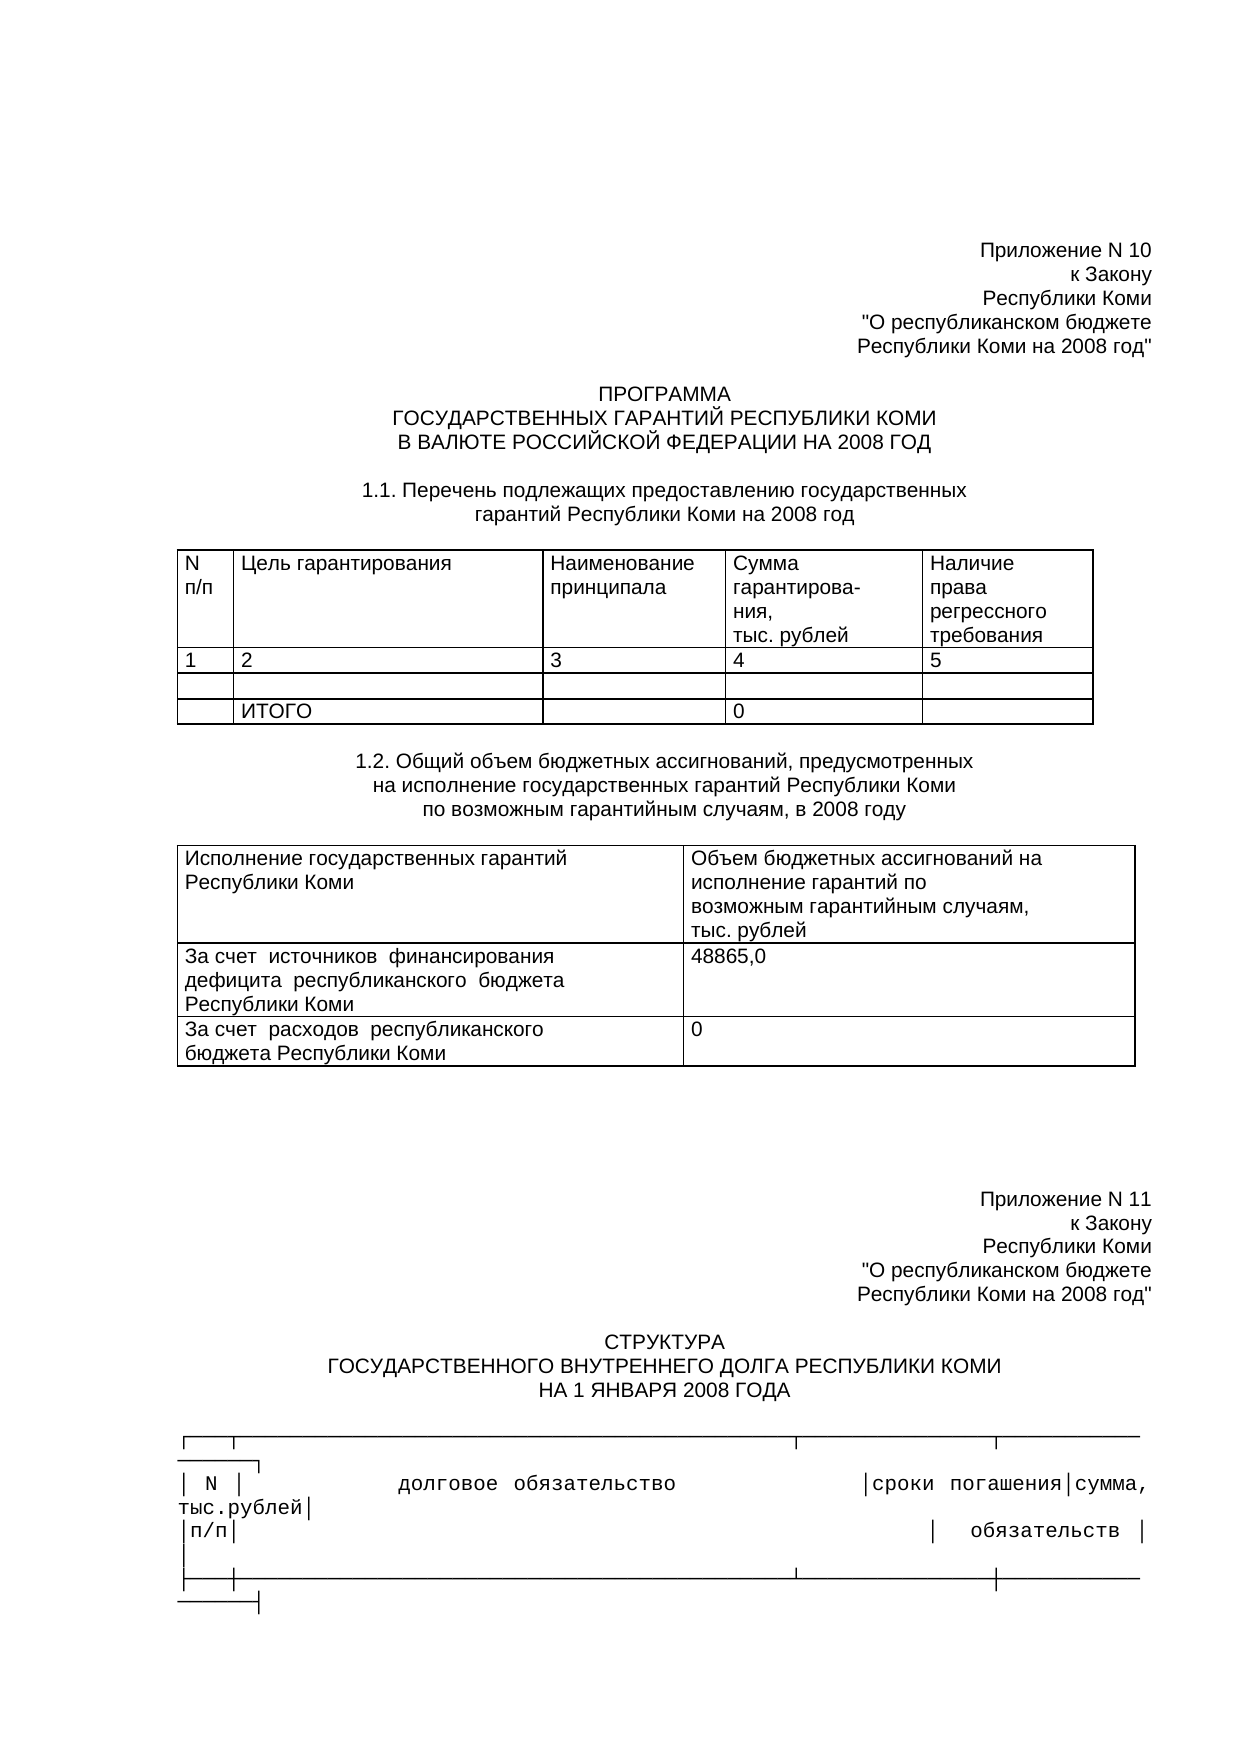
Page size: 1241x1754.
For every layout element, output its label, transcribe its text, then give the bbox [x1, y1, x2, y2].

table_cell [544, 700, 725, 723]
table_cell [178, 700, 233, 723]
text Республики Коми на 2008 год" [177, 1282, 1152, 1306]
table_header Цель гарантирования [234, 551, 542, 647]
table_cell 48865,0 [684, 944, 1134, 1016]
table_header Наименование принципала [544, 551, 725, 647]
text │п/п│ │ обязательств │ │ [177, 1521, 1152, 1568]
text гарантий Республики Коми на 2008 год [177, 501, 1152, 525]
text Приложение N 11 [177, 1186, 1152, 1210]
table_cell ИТОГО [234, 700, 542, 723]
text "О республиканском бюджете [177, 310, 1152, 334]
text Республики Коми [177, 286, 1152, 310]
table_cell 0 [684, 1017, 1134, 1065]
table_cell За счет источников финансирования дефицита республиканского бюджета Республики Коми [178, 944, 683, 1016]
text Приложение N 10 [177, 238, 1152, 262]
table_header Объем бюджетных ассигнований на исполнение гарантий по возможным гарантийным случаям, тыс. рублей [684, 846, 1134, 942]
text "О республиканском бюджете [177, 1258, 1152, 1282]
table_cell 4 [726, 648, 922, 672]
text НА 1 ЯНВАРЯ 2008 ГОДА [177, 1378, 1152, 1402]
text 1.2. Общий объем бюджетных ассигнований, предусмотренных [177, 749, 1152, 773]
text │ N │ долговое обязательство │сроки погашения│сумма, тыс.рублей│ [177, 1473, 1152, 1521]
table_cell [234, 674, 542, 698]
text по возможным гарантийным случаям, в 2008 году [177, 797, 1152, 821]
table_cell [726, 674, 922, 698]
table_cell [544, 674, 725, 698]
table_cell 2 [234, 648, 542, 672]
table_header Исполнение государственных гарантий Республики Коми [178, 846, 683, 942]
table_header N п/п [178, 551, 233, 647]
text ПРОГРАММА [177, 382, 1152, 406]
table_header Сумма гарантирова- ния, тыс. рублей [726, 551, 922, 647]
table_cell 3 [544, 648, 725, 672]
text ГОСУДАРСТВЕННЫХ ГАРАНТИЙ РЕСПУБЛИКИ КОМИ [177, 406, 1152, 429]
table_cell 1 [178, 648, 233, 672]
table_cell [923, 674, 1092, 698]
table_cell 5 [923, 648, 1092, 672]
text к Закону [177, 1210, 1152, 1234]
table_cell [178, 674, 233, 698]
text В ВАЛЮТЕ РОССИЙСКОЙ ФЕДЕРАЦИИ НА 2008 ГОД [177, 429, 1152, 453]
text ГОСУДАРСТВЕННОГО ВНУТРЕННЕГО ДОЛГА РЕСПУБЛИКИ КОМИ [177, 1354, 1152, 1378]
text Республики Коми на 2008 год" [177, 334, 1152, 358]
text на исполнение государственных гарантий Республики Коми [177, 773, 1152, 797]
table_cell 0 [726, 700, 922, 723]
text 1.1. Перечень подлежащих предоставлению государственных [177, 477, 1152, 501]
table_cell За счет расходов республиканского бюджета Республики Коми [178, 1017, 683, 1065]
text СТРУКТУРА [177, 1330, 1152, 1354]
text ├───┼────────────────────────────────────────────┴───────────────┼─────────────────┤ [177, 1568, 1152, 1615]
table_header Наличие права регрессного требования [923, 551, 1092, 647]
table_cell [923, 700, 1092, 723]
text к Закону [177, 262, 1152, 286]
text Республики Коми [177, 1234, 1152, 1258]
text ┌───┬────────────────────────────────────────────┬───────────────┬─────────────────┐ [177, 1426, 1152, 1473]
